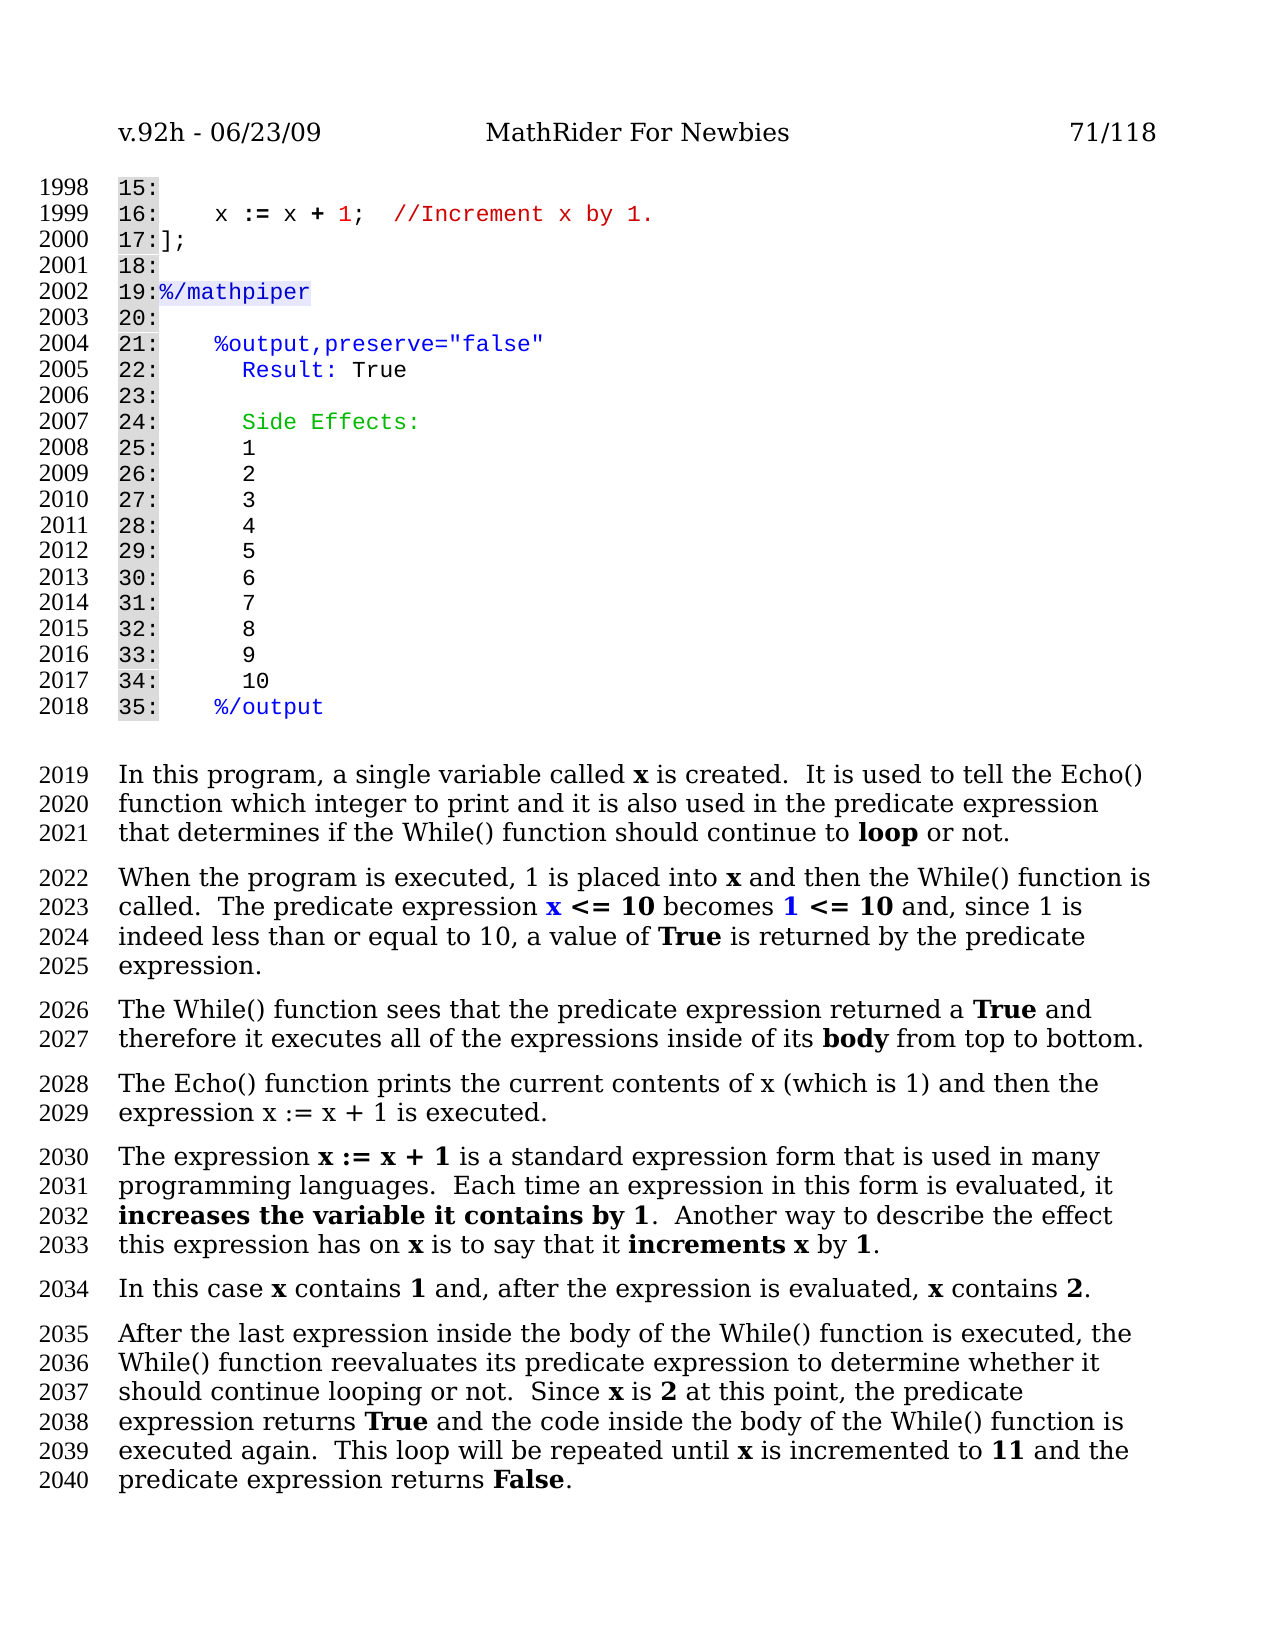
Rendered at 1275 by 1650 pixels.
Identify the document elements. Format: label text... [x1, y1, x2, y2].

text 20: [118, 306, 1157, 332]
text The expression x := x + 1 is a standard expression form that is used in many programming languages. Each time an expression in this form is evaluated, it increases the variable it contains by 1. Another way to describe the effect this expression has on x is to say that it increments x by 1. [118, 1142, 1157, 1259]
text 15: [118, 177, 1157, 203]
text 29: 5 [118, 540, 1157, 566]
text 32: 8 [118, 618, 1157, 644]
text When the program is executed, 1 is placed into x and then the While() function is called. The predicate expression x <= 10 becomes 1 <= 10 and, since 1 is indeed less than or equal to 10, a value of True is returned by the predicate expression. [118, 863, 1157, 980]
text 22: Result: True [118, 358, 1157, 384]
text 33: 9 [118, 644, 1157, 669]
text 24: Side Effects: [118, 410, 1157, 436]
text 17:]; [118, 229, 1157, 254]
text 30: 6 [118, 566, 1157, 592]
text In this program, a single variable called x is created. It is used to tell the Echo() function which integer to print and it is also used in the predicate expression that determines if the While() function should continue to loop or not. [118, 760, 1157, 848]
text 19:%/mathpiper [118, 281, 1157, 306]
text 23: [118, 384, 1157, 410]
text After the last expression inside the body of the While() function is executed, the While() function reevaluates its predicate expression to determine whether it should continue looping or not. Since x is 2 at this point, the predicate expression returns True and the code inside the body of the While() function is executed again. This loop will be repeated until x is incremented to 11 and the predicate expression returns False. [118, 1319, 1157, 1495]
text The Echo() function prints the current contents of x (which is 1) and then the expression x := x + 1 is executed. [118, 1069, 1157, 1127]
text 28: 4 [118, 514, 1157, 540]
text In this case x contains 1 and, after the expression is evaluated, x contains 2. [118, 1274, 1157, 1304]
text 31: 7 [118, 592, 1157, 618]
text 34: 10 [118, 669, 1157, 696]
text 35: %/output [118, 696, 1157, 721]
text 18: [118, 254, 1157, 281]
text 26: 2 [118, 462, 1157, 488]
text The While() function sees that the predicate expression returned a True and therefore it executes all of the expressions inside of its body from top to bottom. [118, 995, 1157, 1054]
text 25: 1 [118, 436, 1157, 462]
text 21: %output,preserve="false" [118, 332, 1157, 358]
text 16: x := x + 1; //Increment x by 1. [118, 203, 1157, 229]
text 27: 3 [118, 488, 1157, 514]
